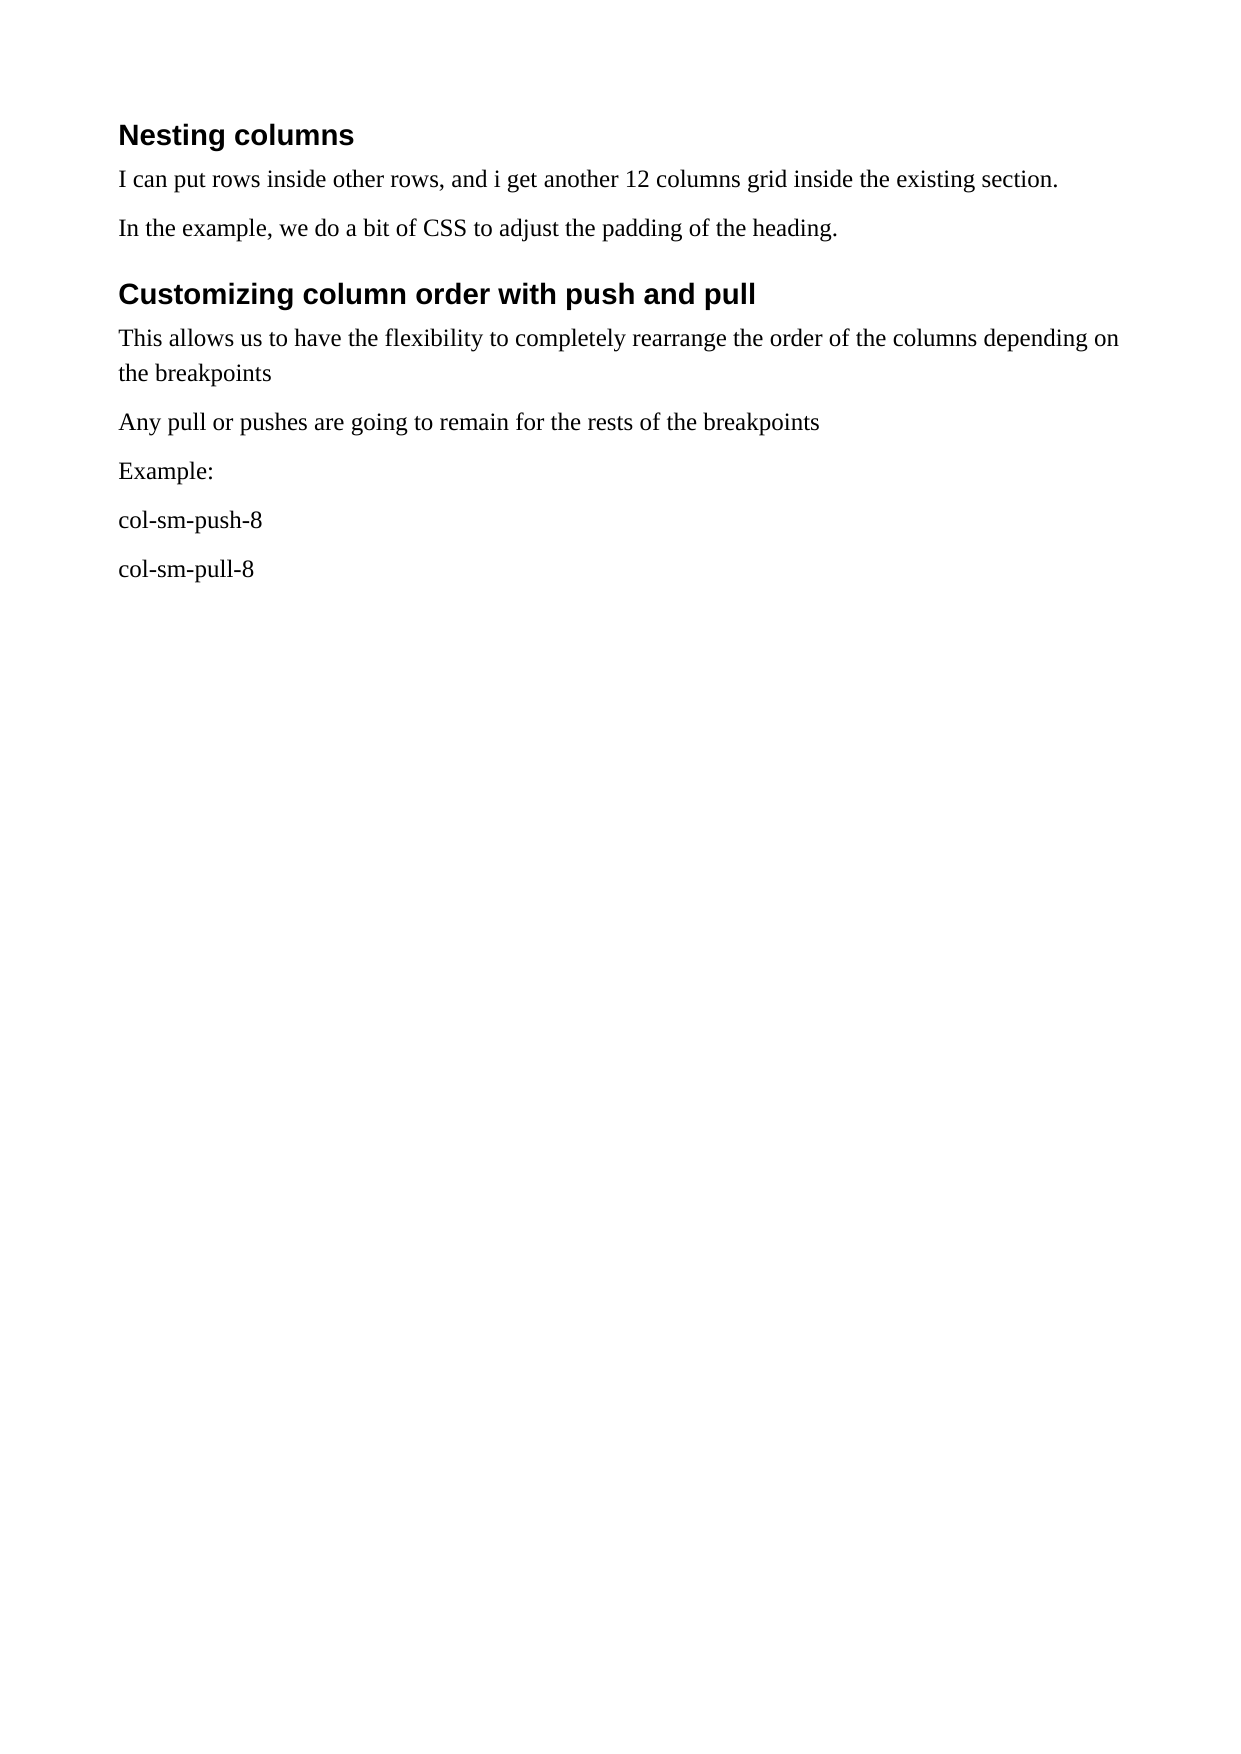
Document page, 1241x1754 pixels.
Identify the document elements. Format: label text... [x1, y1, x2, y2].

subtitle Customizing column order with push and pull [118, 277, 1122, 311]
text Example: [118, 456, 1122, 485]
text col-sm-push-8 [118, 505, 1122, 534]
subtitle Nesting columns [118, 118, 1122, 152]
text col-sm-pull-8 [118, 554, 1122, 583]
text I can put rows inside other rows, and i get another 12 columns grid inside the existing section. [118, 164, 1122, 193]
text This allows us to have the flexibility to completely rearrange the order of the columns depending on the breakpoints [118, 323, 1122, 387]
text In the example, we do a bit of CSS to adjust the padding of the heading. [118, 213, 1122, 242]
text Any pull or pushes are going to remain for the rests of the breakpoints [118, 407, 1122, 436]
